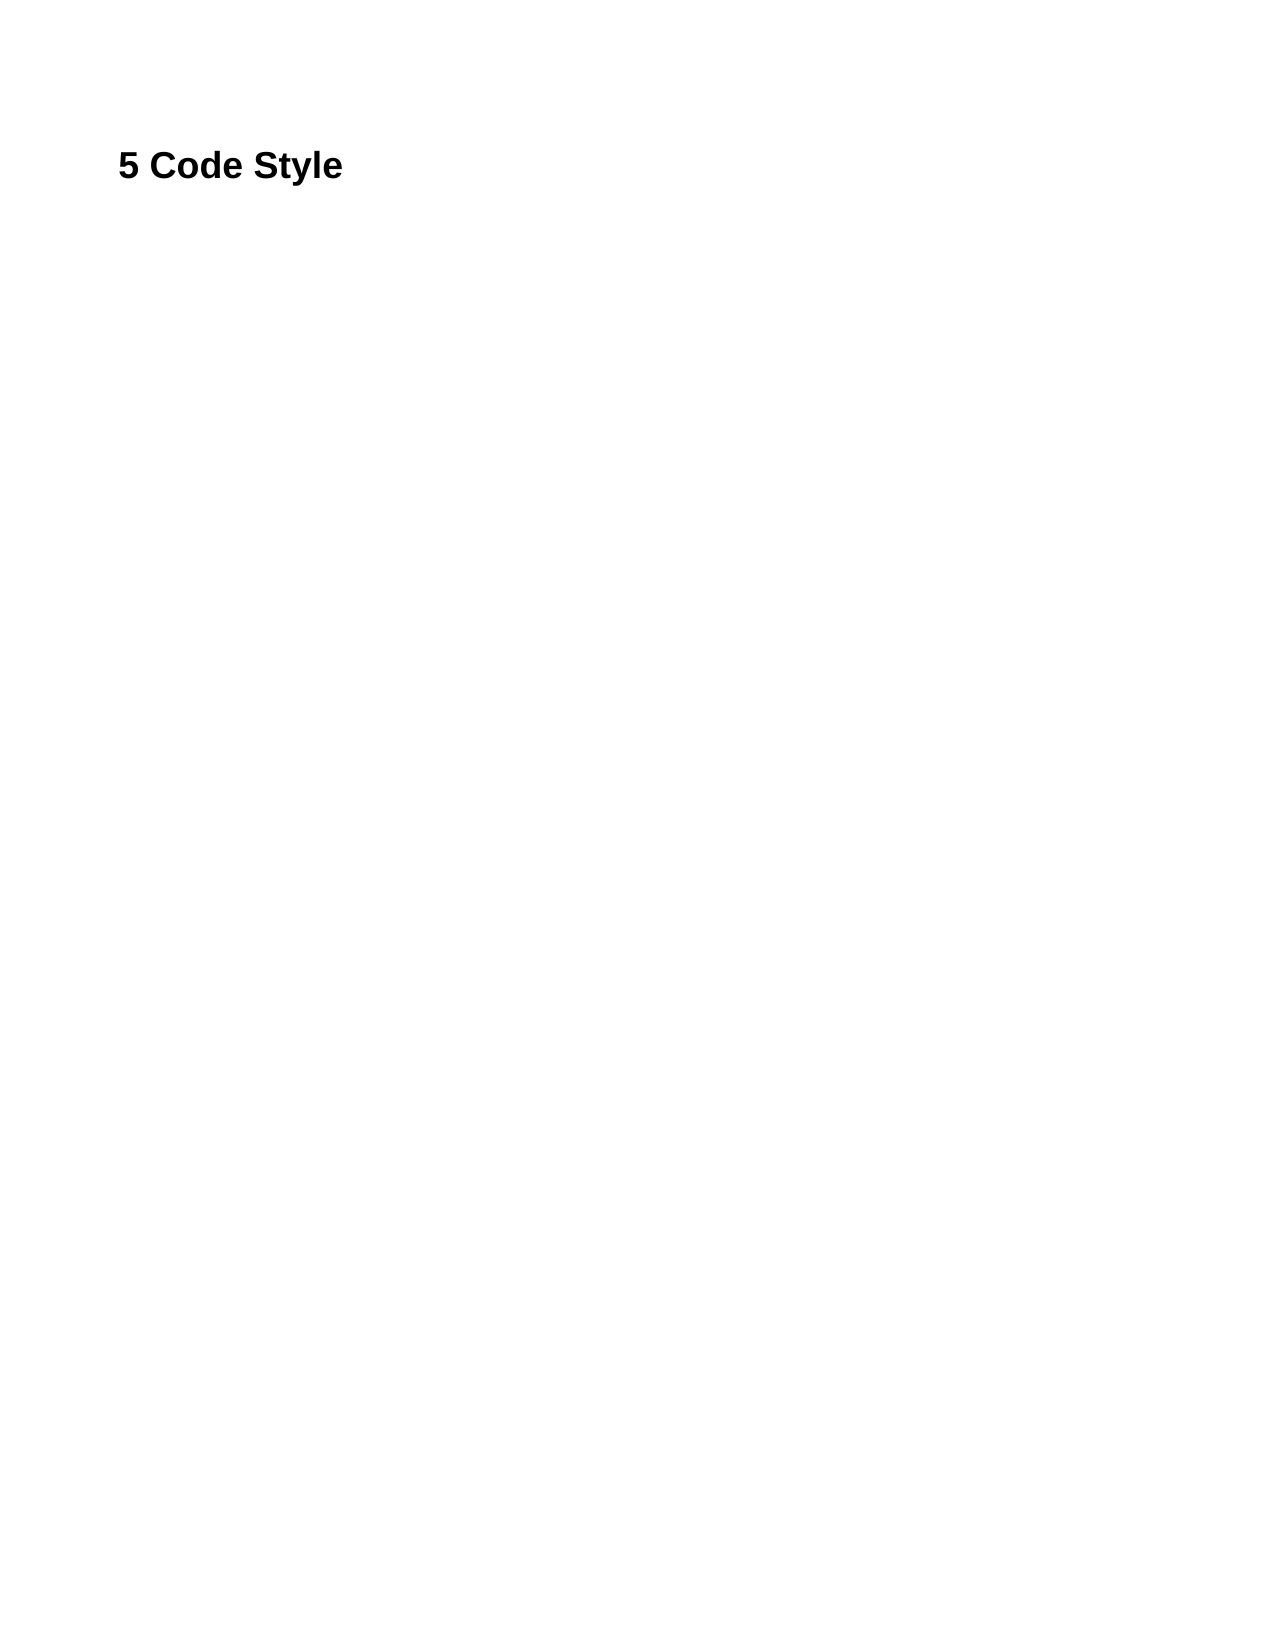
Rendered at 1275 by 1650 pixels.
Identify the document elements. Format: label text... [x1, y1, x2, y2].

subtitle 5 Code Style [118, 143, 1157, 186]
